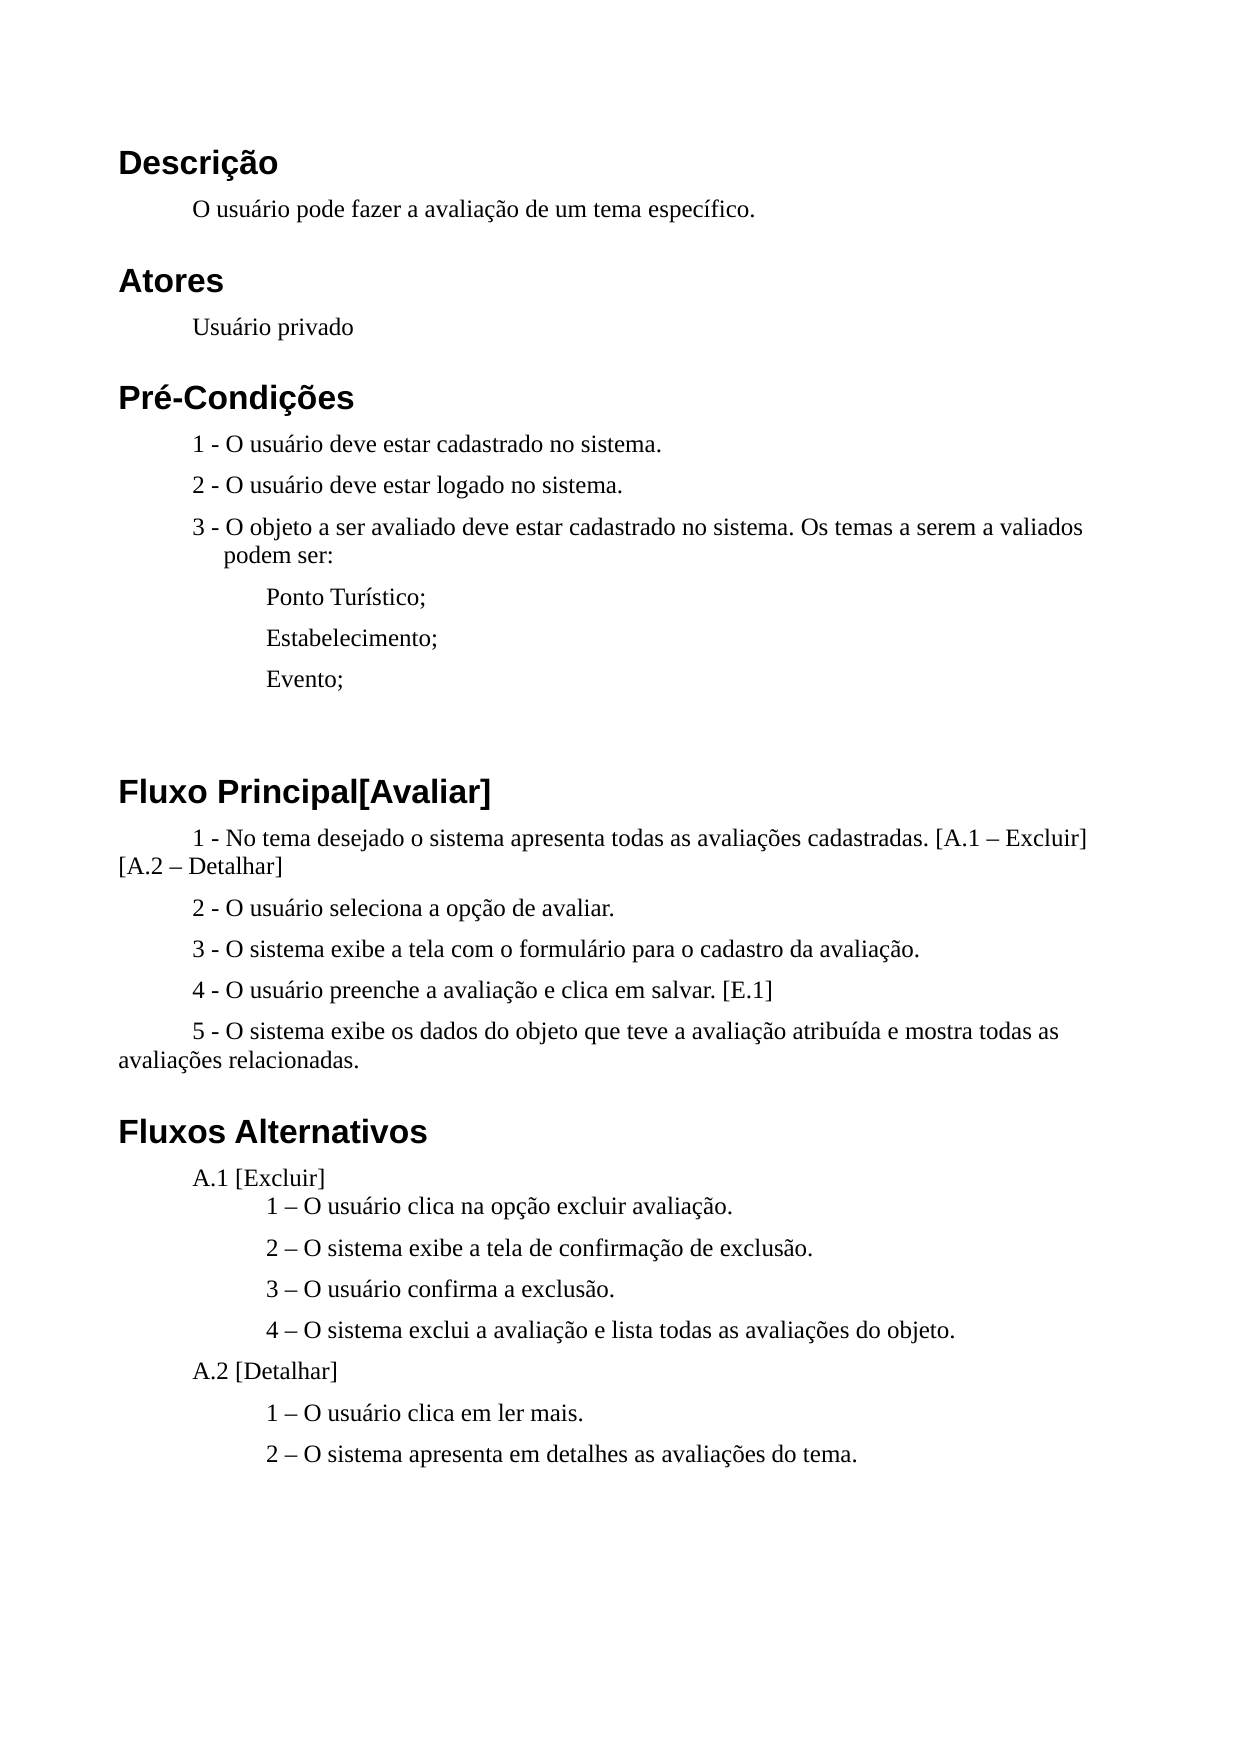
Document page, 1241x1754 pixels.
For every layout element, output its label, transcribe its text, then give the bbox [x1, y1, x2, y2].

text A.1 [Excluir] [118, 1163, 1122, 1191]
text 1 – O usuário clica na opção excluir avaliação. [118, 1191, 1122, 1220]
text Usuário privado [118, 312, 1122, 340]
subtitle Fluxo Principal[Avaliar] [118, 772, 1122, 810]
text O usuário pode fazer a avaliação de um tema específico. [118, 194, 1122, 223]
text 3 - O objeto a ser avaliado deve estar cadastrado no sistema. Os temas a serem a valiados podem ser: [118, 512, 1122, 569]
subtitle Descrição [118, 143, 1122, 182]
text 5 - O sistema exibe os dados do objeto que teve a avaliação atribuída e mostra todas as avaliações relacionadas. [118, 1016, 1122, 1074]
text 1 - O usuário deve estar cadastrado no sistema. [118, 429, 1122, 458]
text Ponto Turístico; [118, 582, 1122, 610]
text 2 – O sistema exibe a tela de confirmação de exclusão. [118, 1233, 1122, 1261]
text 2 - O usuário deve estar logado no sistema. [118, 470, 1122, 499]
text 3 – O usuário confirma a exclusão. [118, 1274, 1122, 1303]
text Estabelecimento; [118, 623, 1122, 652]
subtitle Atores [118, 261, 1122, 299]
text 1 - No tema desejado o sistema apresenta todas as avaliações cadastradas. [A.1 – Excluir][A.2 – Detalhar] [118, 823, 1122, 880]
text 1 – O usuário clica em ler mais. [118, 1398, 1122, 1426]
text 4 – O sistema exclui a avaliação e lista todas as avaliações do objeto. [118, 1315, 1122, 1344]
text 2 – O sistema apresenta em detalhes as avaliações do tema. [118, 1439, 1122, 1468]
text 3 - O sistema exibe a tela com o formulário para o cadastro da avaliação. [118, 934, 1122, 963]
text 2 - O usuário seleciona a opção de avaliar. [118, 893, 1122, 921]
text A.2 [Detalhar] [118, 1356, 1122, 1385]
subtitle Pré-Condições [118, 378, 1122, 417]
text Evento; [118, 664, 1122, 693]
text 4 - O usuário preenche a avaliação e clica em salvar. [E.1] [118, 975, 1122, 1004]
subtitle Fluxos Alternativos [118, 1111, 1122, 1150]
